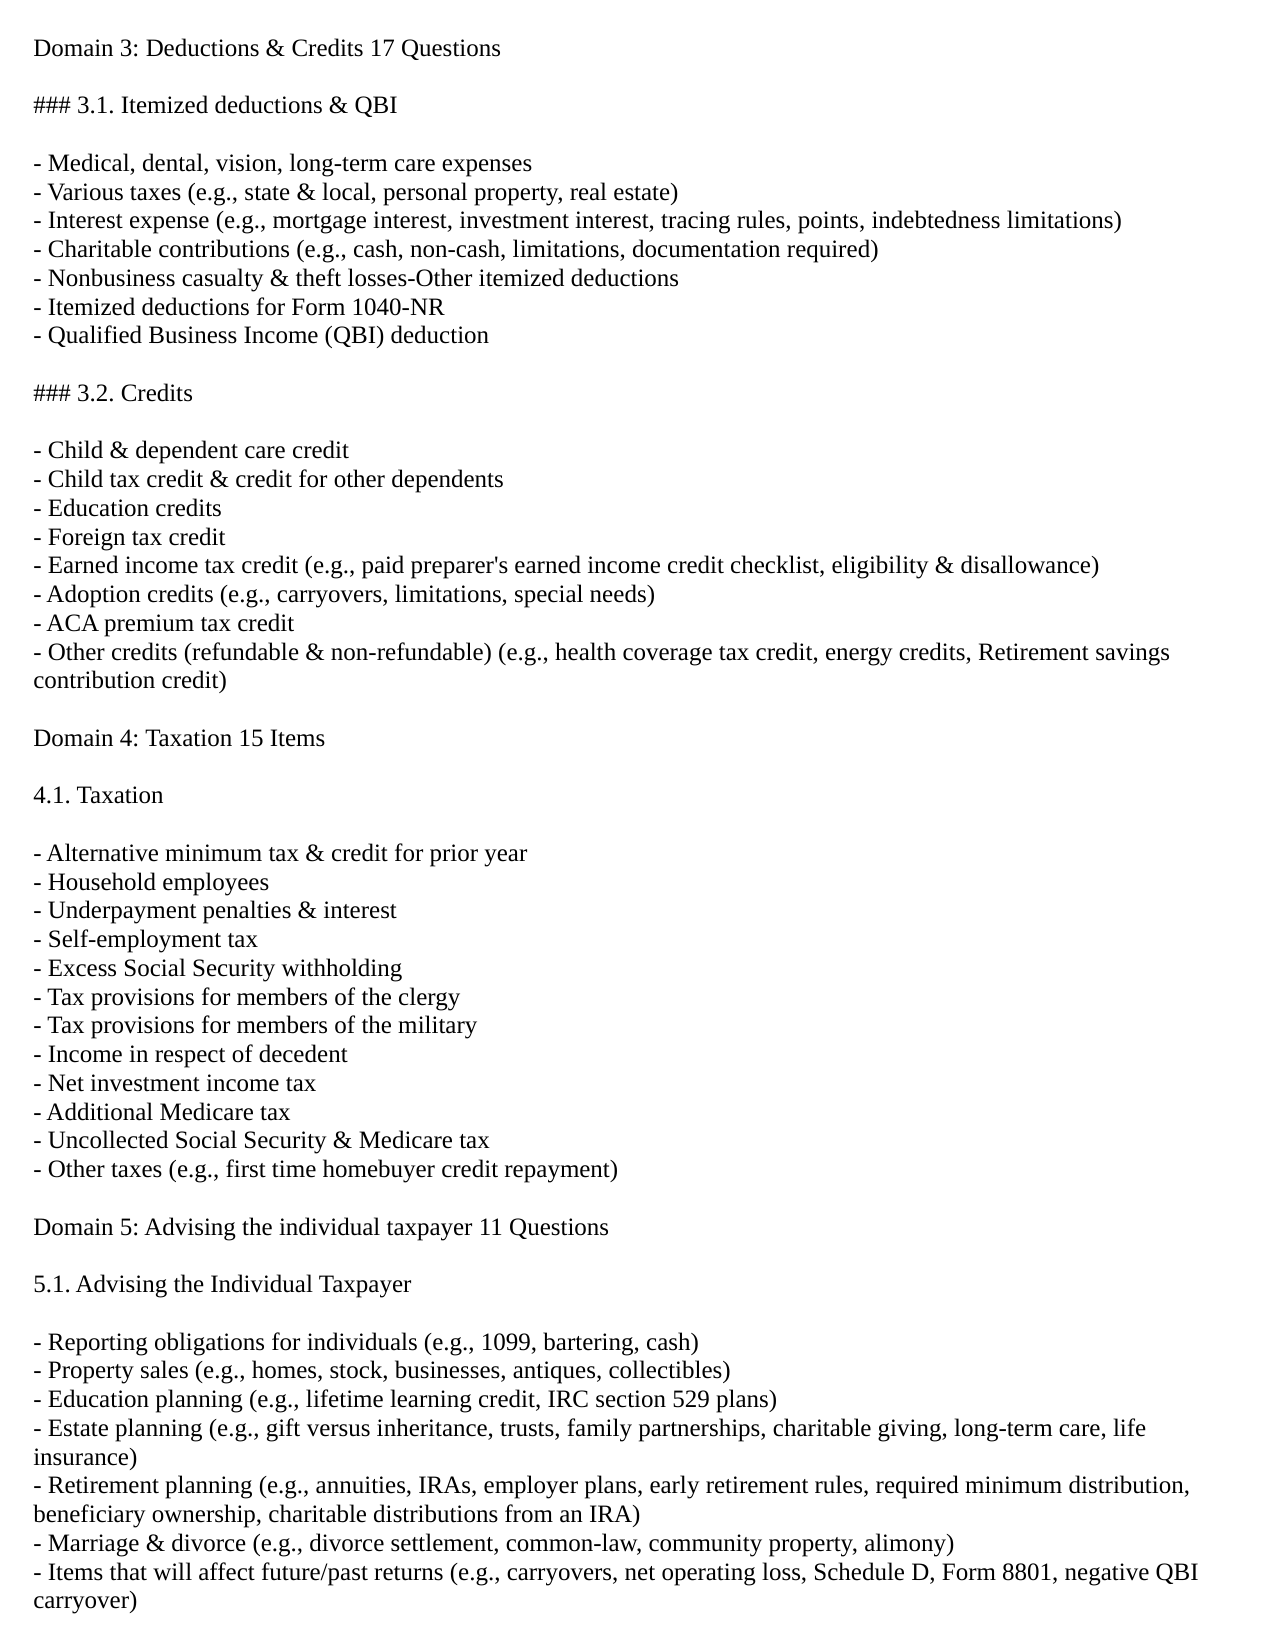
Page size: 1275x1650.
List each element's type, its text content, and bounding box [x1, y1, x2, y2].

text - Retirement planning (e.g., annuities, IRAs, employer plans, early retirement rules, required minimum distribution, beneficiary ownership, charitable distributions from an IRA) [33, 1471, 1242, 1528]
text - Adoption credits (e.g., carryovers, limitations, special needs) [33, 579, 1242, 608]
text Domain 5: Advising the individual taxpayer 11 Questions [33, 1212, 1242, 1241]
text - Self-employment tax [33, 924, 1242, 953]
text - Tax provisions for members of the military [33, 1011, 1242, 1039]
text - Child & dependent care credit [33, 436, 1242, 464]
text - Other credits (refundable & non-refundable) (e.g., health coverage tax credit, energy credits, Retirement savings contribution credit) [33, 637, 1242, 694]
text - Tax provisions for members of the clergy [33, 982, 1242, 1011]
text - Property sales (e.g., homes, stock, businesses, antiques, collectibles) [33, 1356, 1242, 1384]
text 4.1. Taxation [33, 781, 1242, 809]
text - Medical, dental, vision, long-term care expenses [33, 148, 1242, 177]
text - Uncollected Social Security & Medicare tax [33, 1126, 1242, 1154]
text - Other taxes (e.g., first time homebuyer credit repayment) [33, 1154, 1242, 1183]
text - ACA premium tax credit [33, 608, 1242, 637]
text - Education credits [33, 493, 1242, 522]
text - Income in respect of decedent [33, 1039, 1242, 1068]
text - Child tax credit & credit for other dependents [33, 464, 1242, 493]
text - Qualified Business Income (QBI) deduction [33, 321, 1242, 349]
text - Estate planning (e.g., gift versus inheritance, trusts, family partnerships, charitable giving, long-term care, life insurance) [33, 1413, 1242, 1471]
text - Charitable contributions (e.g., cash, non-cash, limitations, documentation required) [33, 234, 1242, 263]
text 5.1. Advising the Individual Taxpayer [33, 1269, 1242, 1298]
text - Items that will affect future/past returns (e.g., carryovers, net operating loss, Schedule D, Form 8801, negative QBI carryover) [33, 1557, 1242, 1614]
text - Interest expense (e.g., mortgage interest, investment interest, tracing rules, points, indebtedness limitations) [33, 206, 1242, 234]
text - Underpayment penalties & interest [33, 896, 1242, 924]
text - Foreign tax credit [33, 522, 1242, 551]
text - Household employees [33, 867, 1242, 896]
text - Additional Medicare tax [33, 1097, 1242, 1126]
text ### 3.1. Itemized deductions & QBI [33, 91, 1242, 119]
text - Excess Social Security withholding [33, 953, 1242, 982]
text ### 3.2. Credits [33, 378, 1242, 407]
text - Earned income tax credit (e.g., paid preparer's earned income credit checklist, eligibility & disallowance) [33, 551, 1242, 579]
text - Itemized deductions for Form 1040-NR [33, 292, 1242, 321]
text Domain 4: Taxation 15 Items [33, 723, 1242, 752]
text - Alternative minimum tax & credit for prior year [33, 838, 1242, 867]
text - Education planning (e.g., lifetime learning credit, IRC section 529 plans) [33, 1384, 1242, 1413]
text - Various taxes (e.g., state & local, personal property, real estate) [33, 177, 1242, 206]
text - Nonbusiness casualty & theft losses-Other itemized deductions [33, 263, 1242, 292]
text - Marriage & divorce (e.g., divorce settlement, common-law, community property, alimony) [33, 1528, 1242, 1557]
text Domain 3: Deductions & Credits 17 Questions [33, 33, 1242, 62]
text - Reporting obligations for individuals (e.g., 1099, bartering, cash) [33, 1327, 1242, 1356]
text - Net investment income tax [33, 1068, 1242, 1097]
